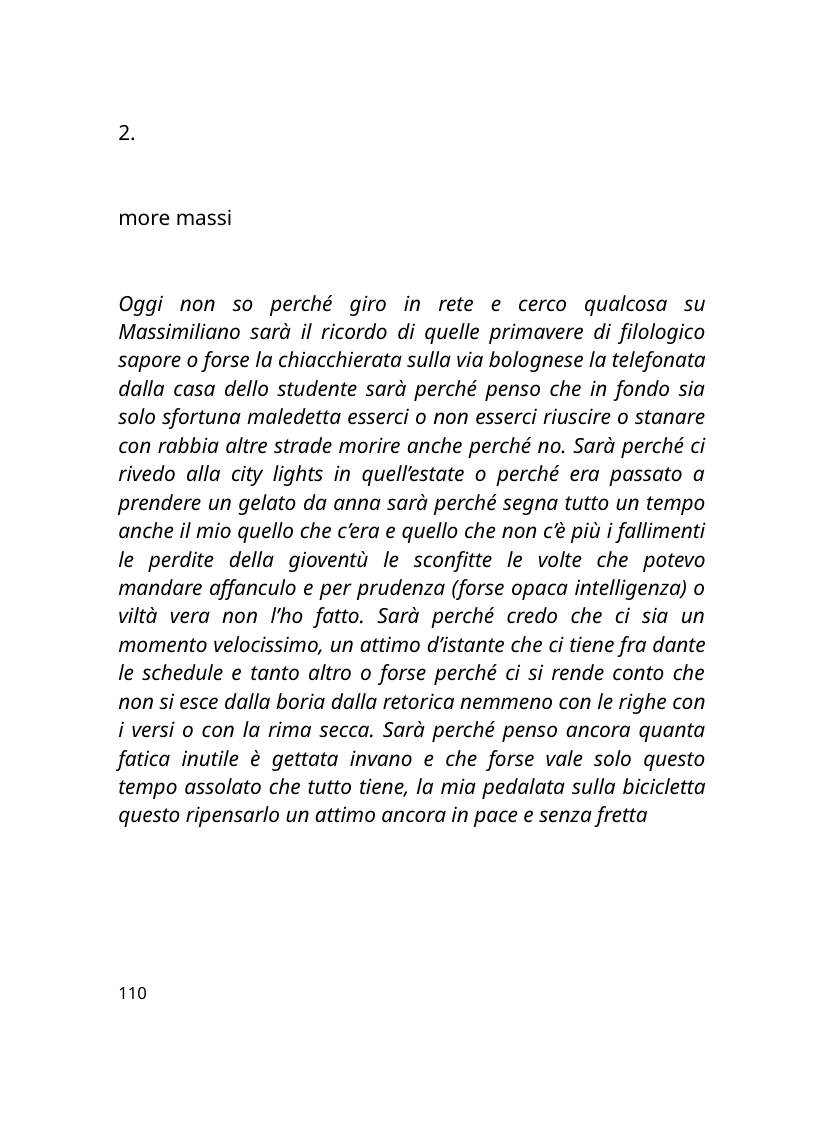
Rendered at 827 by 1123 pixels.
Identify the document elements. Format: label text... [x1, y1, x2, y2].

text more massi [118, 203, 709, 232]
text 2. [118, 118, 709, 147]
text Oggi non so perché giro in rete e cerco qualcosa su Massimiliano sarà il ricordo di quelle primavere di filologico sapore o forse la chiacchierata sulla via bolognese la telefonata dalla casa dello studente sarà perché penso che in fondo sia solo sfortuna maledetta esserci o non esserci riuscire o stanare con rabbia altre strade morire anche perché no. Sarà perché ci rivedo alla city lights in quell’estate o perché era passato a prendere un gelato da anna sarà perché segna tutto un tempo anche il mio quello che c’era e quello che non c’è più i fallimenti le perdite della gioventù le sconfitte le volte che potevo mandare affanculo e per prudenza (forse opaca intelligenza) o viltà vera non l’ho fatto. Sarà perché credo che ci sia un momento velocissimo, un attimo d’istante che ci tiene fra dante le schedule e tanto altro o forse perché ci si rende conto che non si esce dalla boria dalla retorica nemmeno con le righe con i versi o con la rima secca. Sarà perché penso ancora quanta fatica inutile è gettata invano e che forse vale solo questo tempo assolato che tutto tiene, la mia pedalata sulla bicicletta questo ripensarlo un attimo ancora in pace e senza fretta [118, 289, 709, 829]
